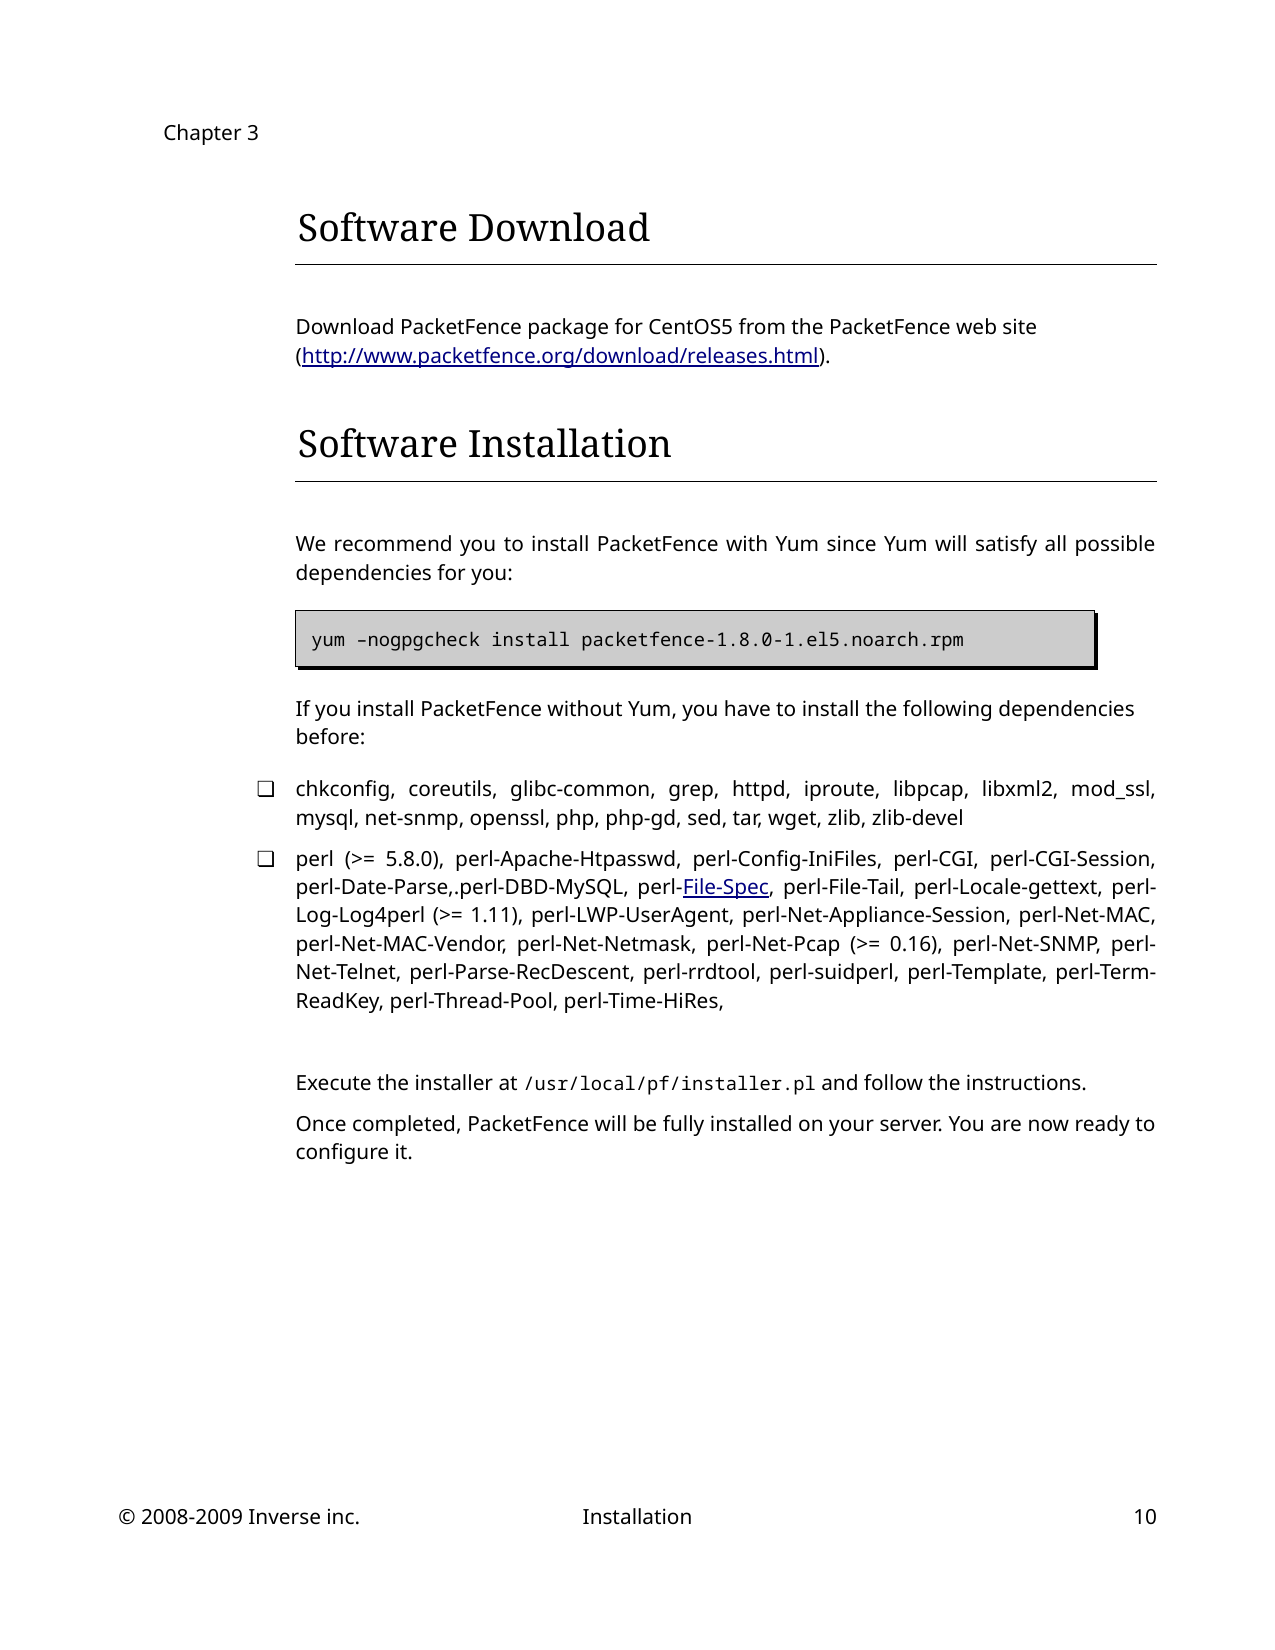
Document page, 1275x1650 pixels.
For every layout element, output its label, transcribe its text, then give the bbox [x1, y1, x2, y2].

text We recommend you to install PacketFence with Yum since Yum will satisfy all possible dependencies for you: [295, 529, 1157, 586]
text Download PacketFence package for CentOS5 from the PacketFence web site (http://www.packetfence.org/download/releases.html). [295, 312, 1157, 369]
text Once completed, PacketFence will be fully installed on your server. You are now ready to configure it. [295, 1109, 1157, 1166]
text yum –nogpgcheck install packetfence-1.8.0-1.el5.noarch.rpm [296, 611, 1094, 666]
text Execute the installer at /usr/local/pf/installer.pl and follow the instructions. [295, 1068, 1157, 1096]
list ❏ perl (>= 5.8.0), perl-Apache-Htpasswd, perl-Config-IniFiles, perl-CGI, perl-CGI-Session, perl-Date-Parse,.perl-DBD-MySQL, perl-File-Spec, perl-File-Tail, perl-Locale-gettext, perl-Log-Log4perl (>= 1.11), perl-LWP-UserAgent, perl-Net-Appliance-Session, perl-Net-MAC, perl-Net-MAC-Vendor, perl-Net-Netmask, perl-Net-Pcap (>= 0.16), perl-Net-SNMP, perl-Net-Telnet, perl-Parse-RecDescent, perl-rrdtool, perl-suidperl, perl-Template, perl-Term-ReadKey, perl-Thread-Pool, perl-Time-HiRes, [256, 844, 1157, 1014]
list ❏ chkconfig, coreutils, glibc-common, grep, httpd, iproute, libpcap, libxml2, mod_ssl, mysql, net-snmp, openssl, php, php-gd, sed, tar, wget, zlib, zlib-devel [256, 774, 1157, 831]
subtitle Software Installation [295, 418, 1157, 481]
subtitle Software Download [295, 201, 1157, 264]
text If you install PacketFence without Yum, you have to install the following dependencies before: [295, 694, 1157, 751]
